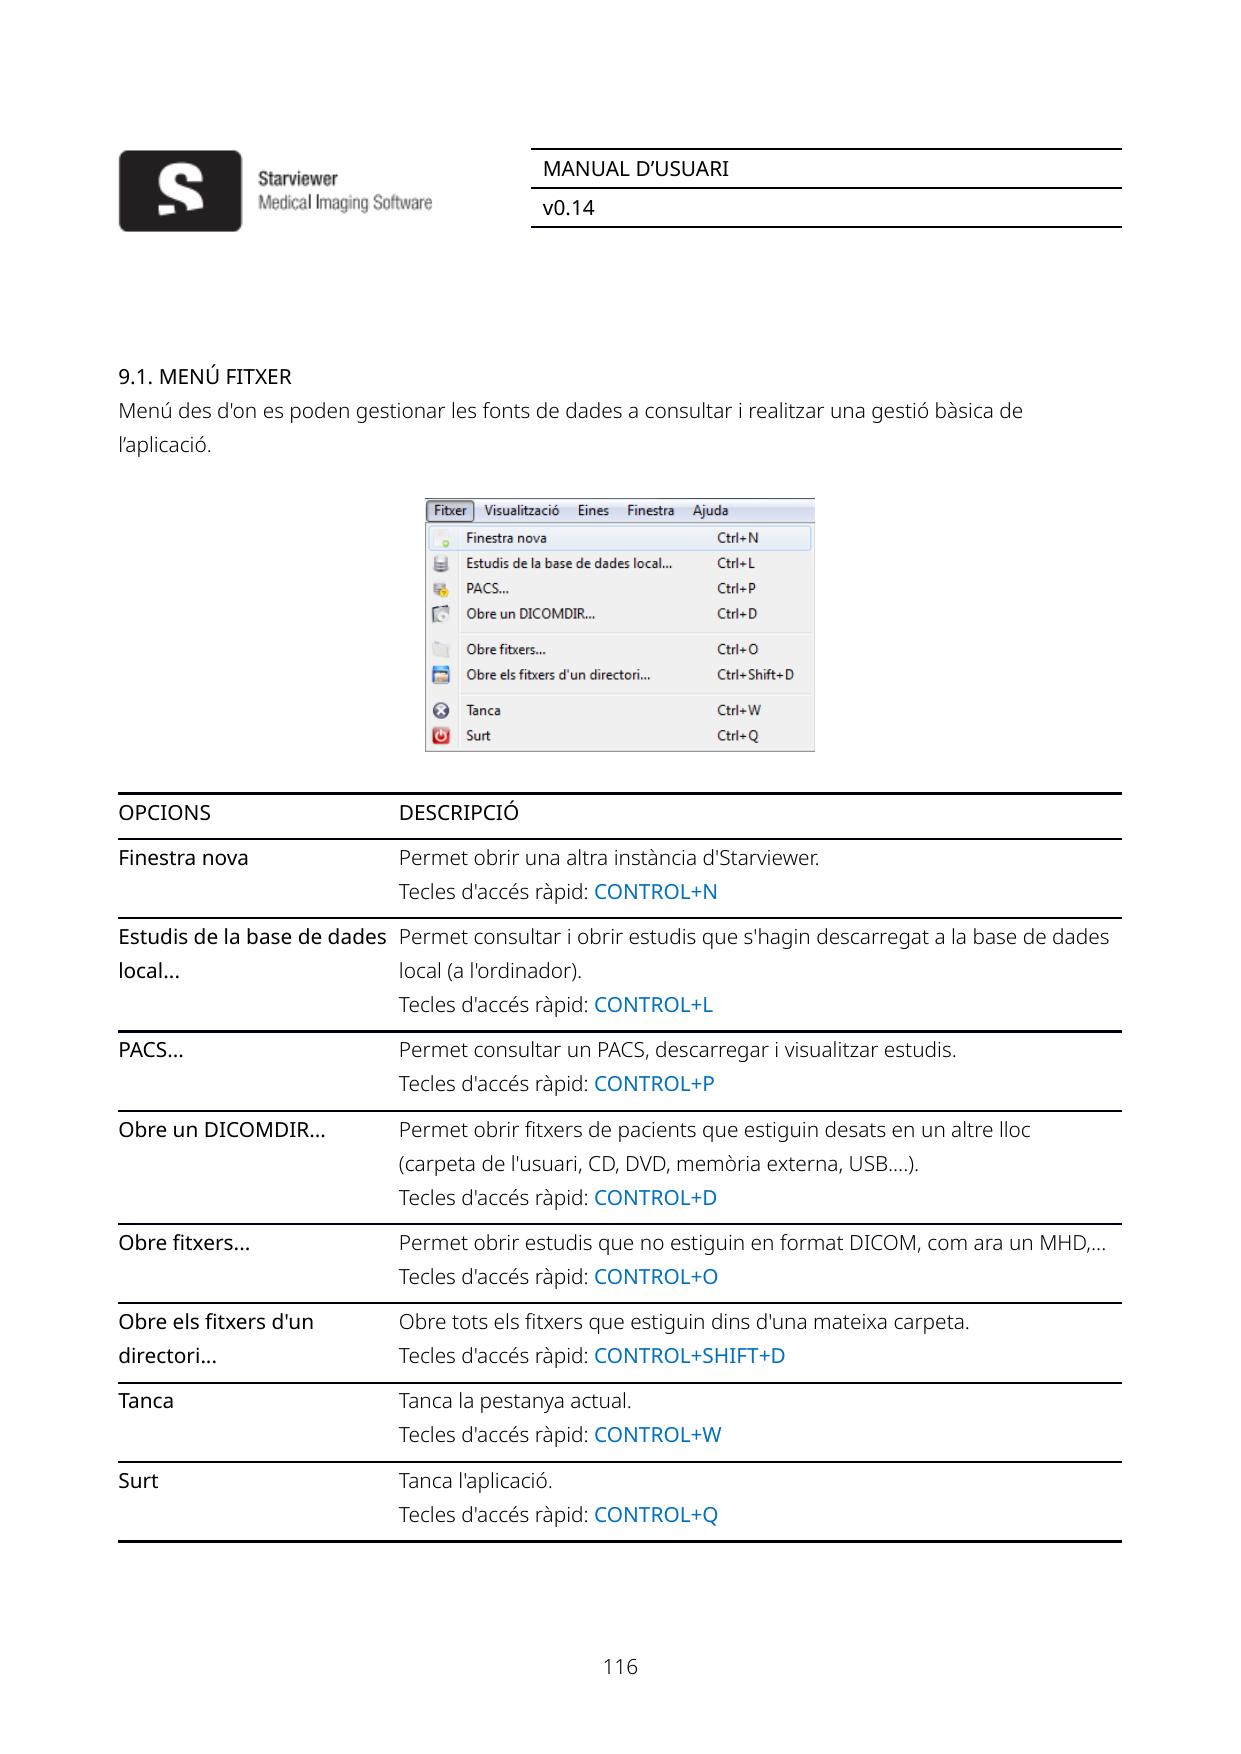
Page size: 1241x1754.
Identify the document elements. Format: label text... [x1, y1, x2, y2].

table_cell PACS... [118, 1033, 399, 1110]
table_cell Tanca [118, 1384, 399, 1461]
table_cell Obre un DICOMDIR... [118, 1112, 399, 1223]
table_cell Permet obrir fitxers de pacients que estiguin desats en un altre lloc (carpeta de l'usuari, CD, DVD, memòria externa, USB....). Tecles d'accés ràpid: CONTROL+D [399, 1112, 1122, 1223]
table_cell Estudis de la base de dades local... [118, 919, 399, 1030]
table_cell Obre els fitxers d'un directori... [118, 1304, 399, 1382]
table_cell Obre fitxers... [118, 1225, 399, 1302]
table_cell Obre tots els fitxers que estiguin dins d'una mateixa carpeta. Tecles d'accés ràpid: CONTROL+SHIFT+D [399, 1304, 1122, 1382]
table_cell Permet consultar un PACS, descarregar i visualitzar estudis. Tecles d'accés ràpid: CONTROL+P [399, 1033, 1122, 1110]
table_cell Tanca la pestanya actual. Tecles d'accés ràpid: CONTROL+W [399, 1384, 1122, 1461]
table_cell Surt [118, 1463, 399, 1540]
text Menú des d'on es poden gestionar les fonts de dades a consultar i realitzar una gestió bàsica de l’aplicació. [118, 396, 1122, 459]
table_header descripció [399, 795, 1122, 838]
table_cell Permet obrir una altra instància d'Starviewer. Tecles d'accés ràpid: CONTROL+N [399, 840, 1122, 917]
table_cell Finestra nova [118, 840, 399, 917]
table_header opcions [118, 795, 399, 838]
table_cell Permet obrir estudis que no estiguin en format DICOM, com ara un MHD,... Tecles d'accés ràpid: CONTROL+O [399, 1225, 1122, 1302]
subtitle Menú Fitxer [118, 362, 1122, 391]
table_cell Permet consultar i obrir estudis que s'hagin descarregat a la base de dades local (a l'ordinador). Tecles d'accés ràpid: CONTROL+L [399, 919, 1122, 1030]
picture [425, 498, 815, 752]
table_cell Tanca l'aplicació. Tecles d'accés ràpid: CONTROL+Q [399, 1463, 1122, 1540]
